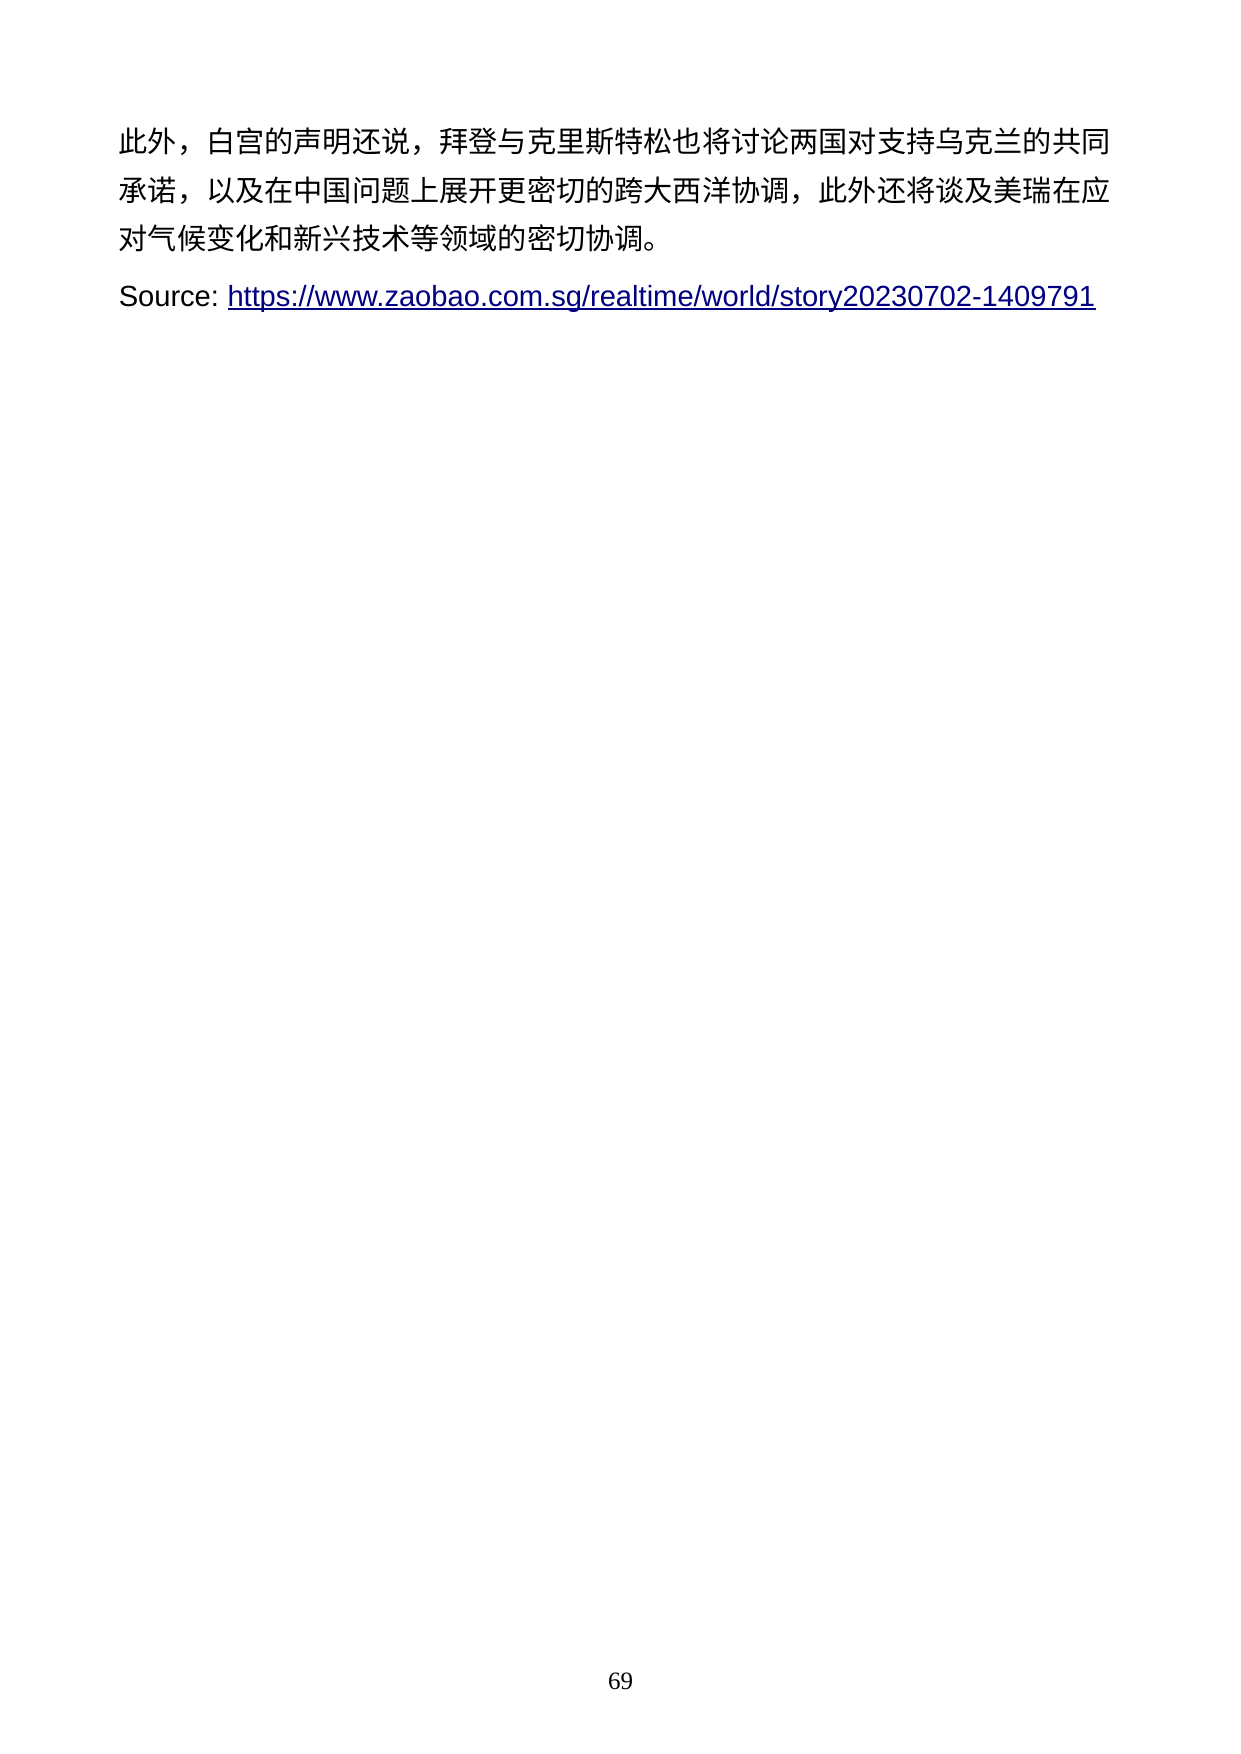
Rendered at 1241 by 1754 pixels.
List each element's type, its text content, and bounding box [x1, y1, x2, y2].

text Source: https://www.zaobao.com.sg/realtime/world/story20230702-1409791 [118, 279, 1122, 312]
text 此外，白宫的声明还说，拜登与克里斯特松也将讨论两国对支持乌克兰的共同承诺，以及在中国问题上展开更密切的跨大西洋协调，此外还将谈及美瑞在应对气候变化和新兴技术等领域的密切协调。 [118, 118, 1122, 258]
